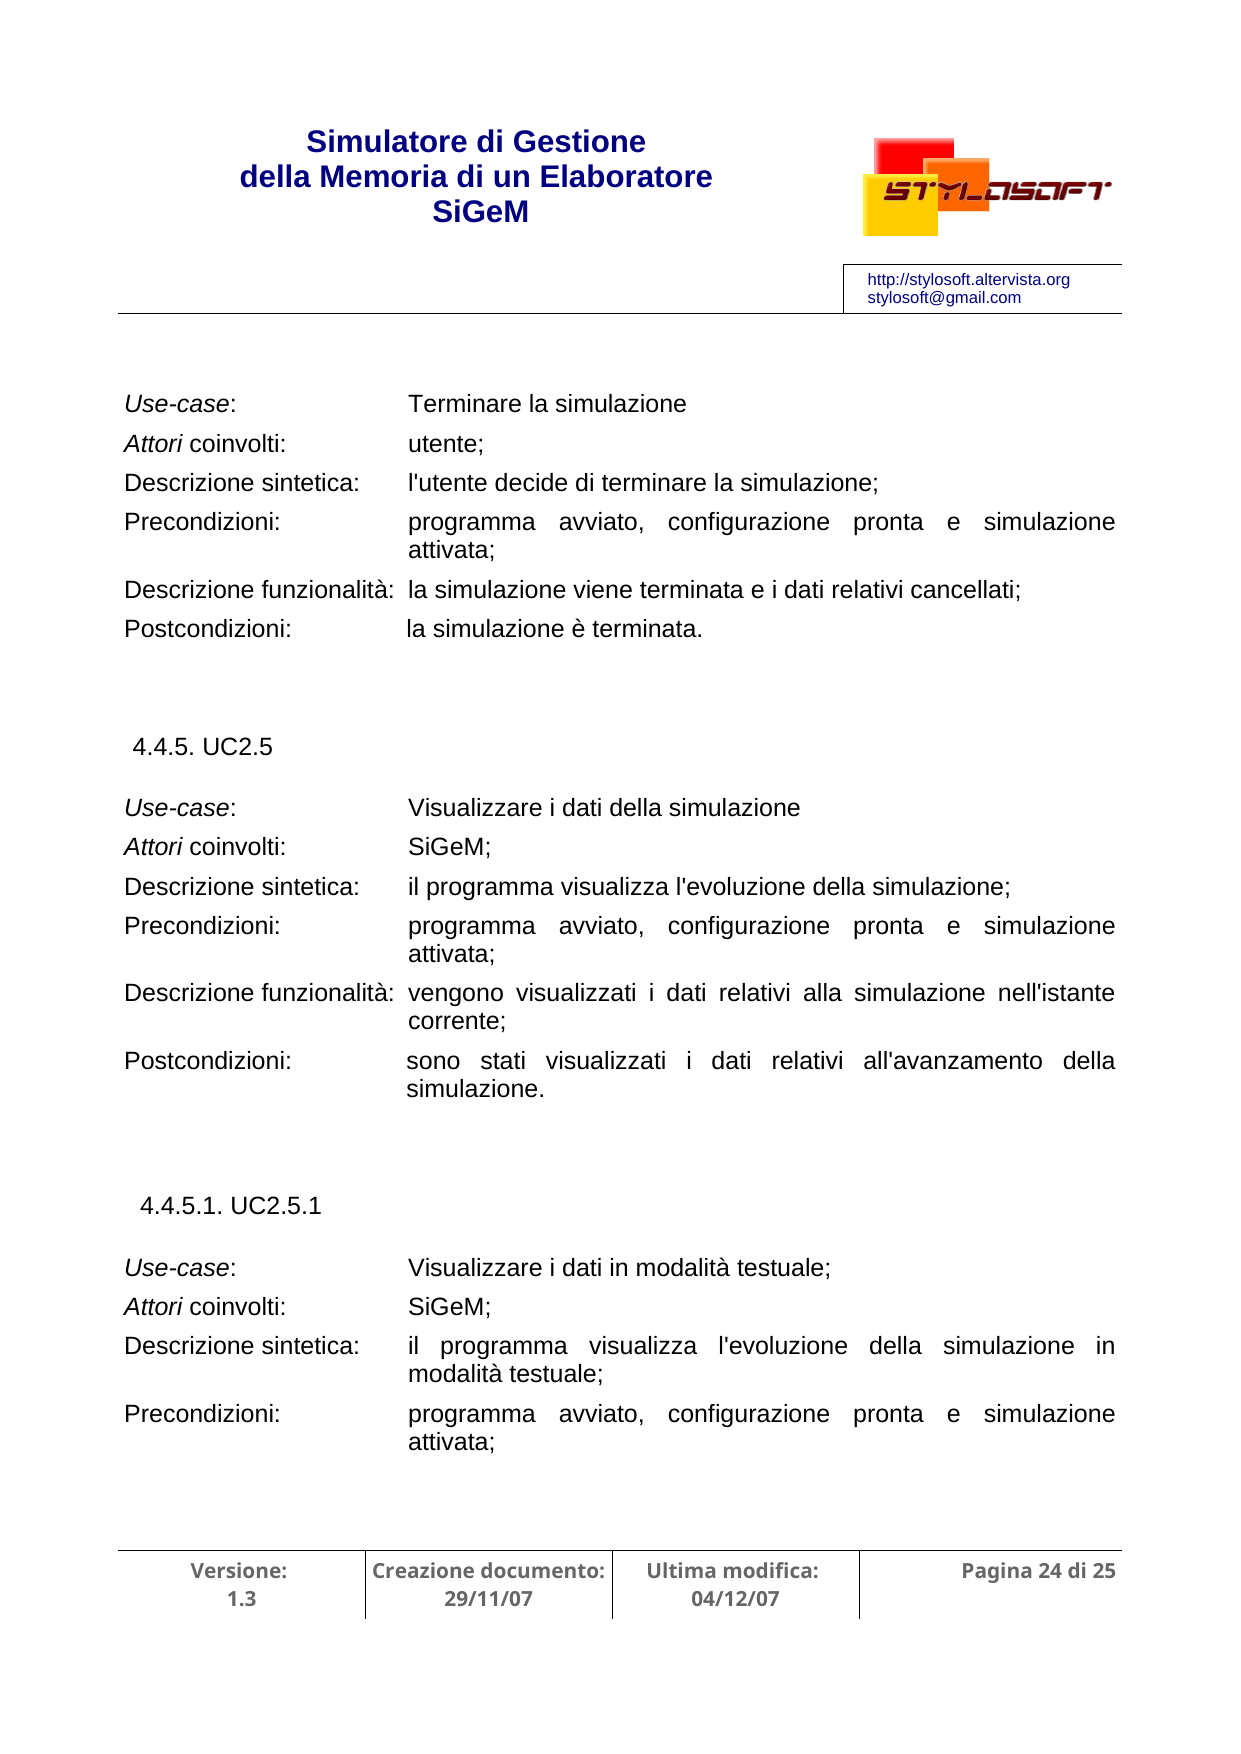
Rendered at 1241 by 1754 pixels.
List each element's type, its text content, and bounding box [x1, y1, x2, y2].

table_cell Precondizioni: [118, 503, 402, 570]
table_header Use-case: [118, 788, 402, 827]
table_cell Descrizione sintetica: [118, 867, 402, 906]
table_cell il programma visualizza l'evoluzione della simulazione; [402, 867, 1122, 906]
table_cell Descrizione funzionalità: [118, 570, 402, 609]
table_cell Descrizione funzionalità: [118, 974, 402, 1041]
list UC2.5 [132, 732, 1122, 760]
table_cell programma avviato, configurazione pronta e simulazione attivata; [402, 503, 1122, 570]
table_header Visualizzare i dati in modalità testuale; [402, 1248, 1122, 1287]
table_cell vengono visualizzati i dati relativi alla simulazione nell'istante corrente; [402, 974, 1122, 1041]
table_cell SiGeM; [402, 1287, 1122, 1326]
table_header Visualizzare i dati della simulazione [402, 788, 1122, 827]
table_cell sono stati visualizzati i dati relativi all'avanzamento della simulazione. [402, 1041, 1122, 1108]
table_cell Precondizioni: [118, 1394, 402, 1461]
table_cell Attori coinvolti: [118, 828, 402, 867]
table_cell la simulazione viene terminata e i dati relativi cancellati; [402, 570, 1122, 609]
table_cell SiGeM; [402, 828, 1122, 867]
table_cell l'utente decide di terminare la simulazione; [402, 463, 1122, 502]
table_cell Postcondizioni: [118, 1041, 402, 1108]
table_header Use-case: [118, 1248, 402, 1287]
table_cell Postcondizioni: [118, 609, 402, 648]
table_cell Descrizione sintetica: [118, 463, 402, 502]
picture [848, 123, 1117, 247]
table_cell la simulazione è terminata. [402, 609, 1122, 648]
table_cell programma avviato, configurazione pronta e simulazione attivata; [402, 1394, 1122, 1461]
table_cell Attori coinvolti: [118, 424, 402, 463]
table_cell Precondizioni: [118, 906, 402, 973]
table_cell programma avviato, configurazione pronta e simulazione attivata; [402, 906, 1122, 973]
table_header Terminare la simulazione [402, 384, 1122, 424]
table_cell Descrizione sintetica: [118, 1326, 402, 1394]
list UC2.5.1 [140, 1192, 1122, 1220]
table_cell Attori coinvolti: [118, 1287, 402, 1326]
table_cell utente; [402, 424, 1122, 463]
table_header Use-case: [118, 384, 402, 424]
table_cell il programma visualizza l'evoluzione della simulazione in modalità testuale; [402, 1326, 1122, 1394]
